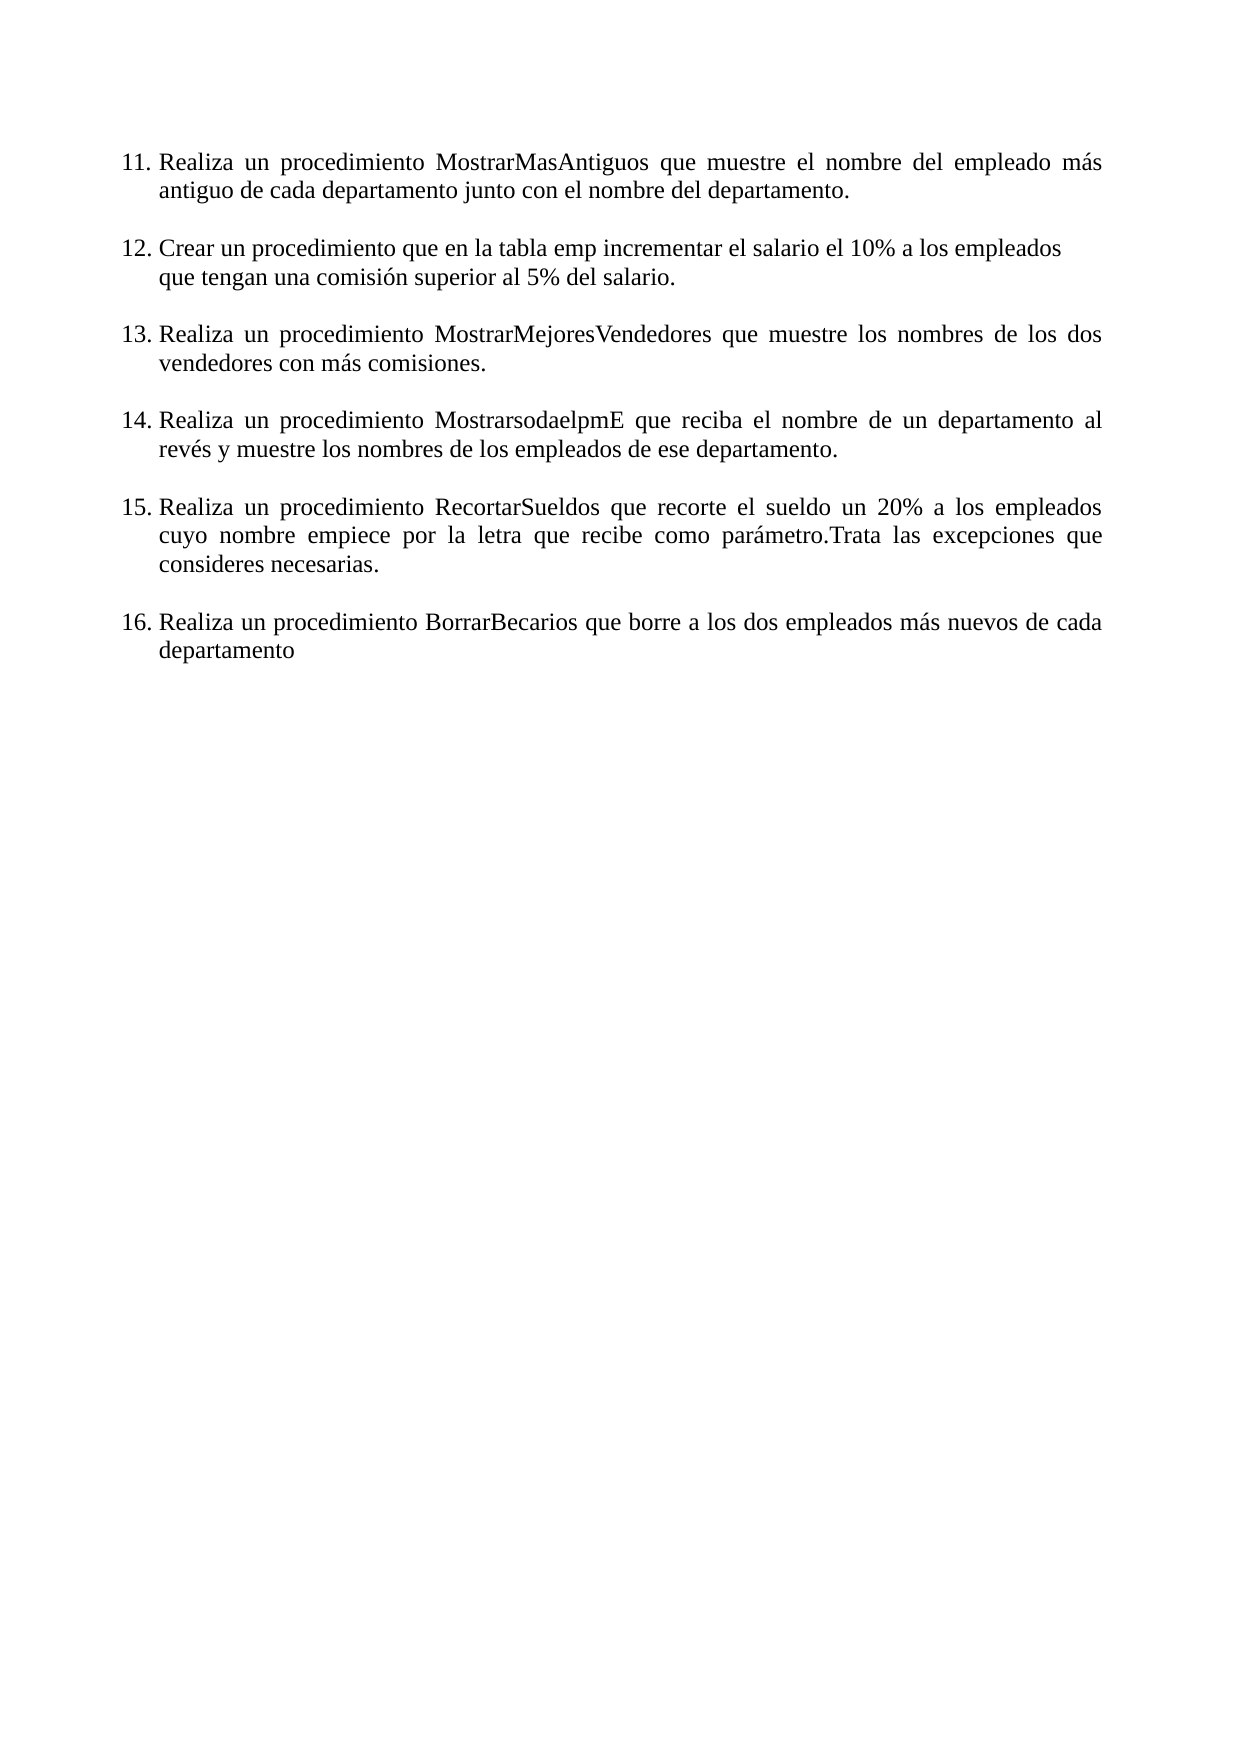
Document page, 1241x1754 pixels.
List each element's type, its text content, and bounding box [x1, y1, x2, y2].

list Realiza un procedimiento MostrarMejoresVendedores que muestre los nombres de los dos vendedores con más comisiones. [121, 319, 1103, 377]
list Crear un procedimiento que en la tabla emp incrementar el salario el 10% a los empleados que tengan una comisión superior al 5% del salario. [121, 233, 1103, 291]
list Realiza un procedimiento RecortarSueldos que recorte el sueldo un 20% a los empleados cuyo nombre empiece por la letra que recibe como parámetro.Trata las excepciones que consideres necesarias. [121, 492, 1103, 578]
list Realiza un procedimiento BorrarBecarios que borre a los dos empleados más nuevos de cada departamento [121, 607, 1103, 664]
list Realiza un procedimiento MostrarMasAntiguos que muestre el nombre del empleado más antiguo de cada departamento junto con el nombre del departamento. [121, 147, 1103, 204]
list Realiza un procedimiento MostrarsodaelpmE que reciba el nombre de un departamento al revés y muestre los nombres de los empleados de ese departamento. [121, 406, 1103, 463]
